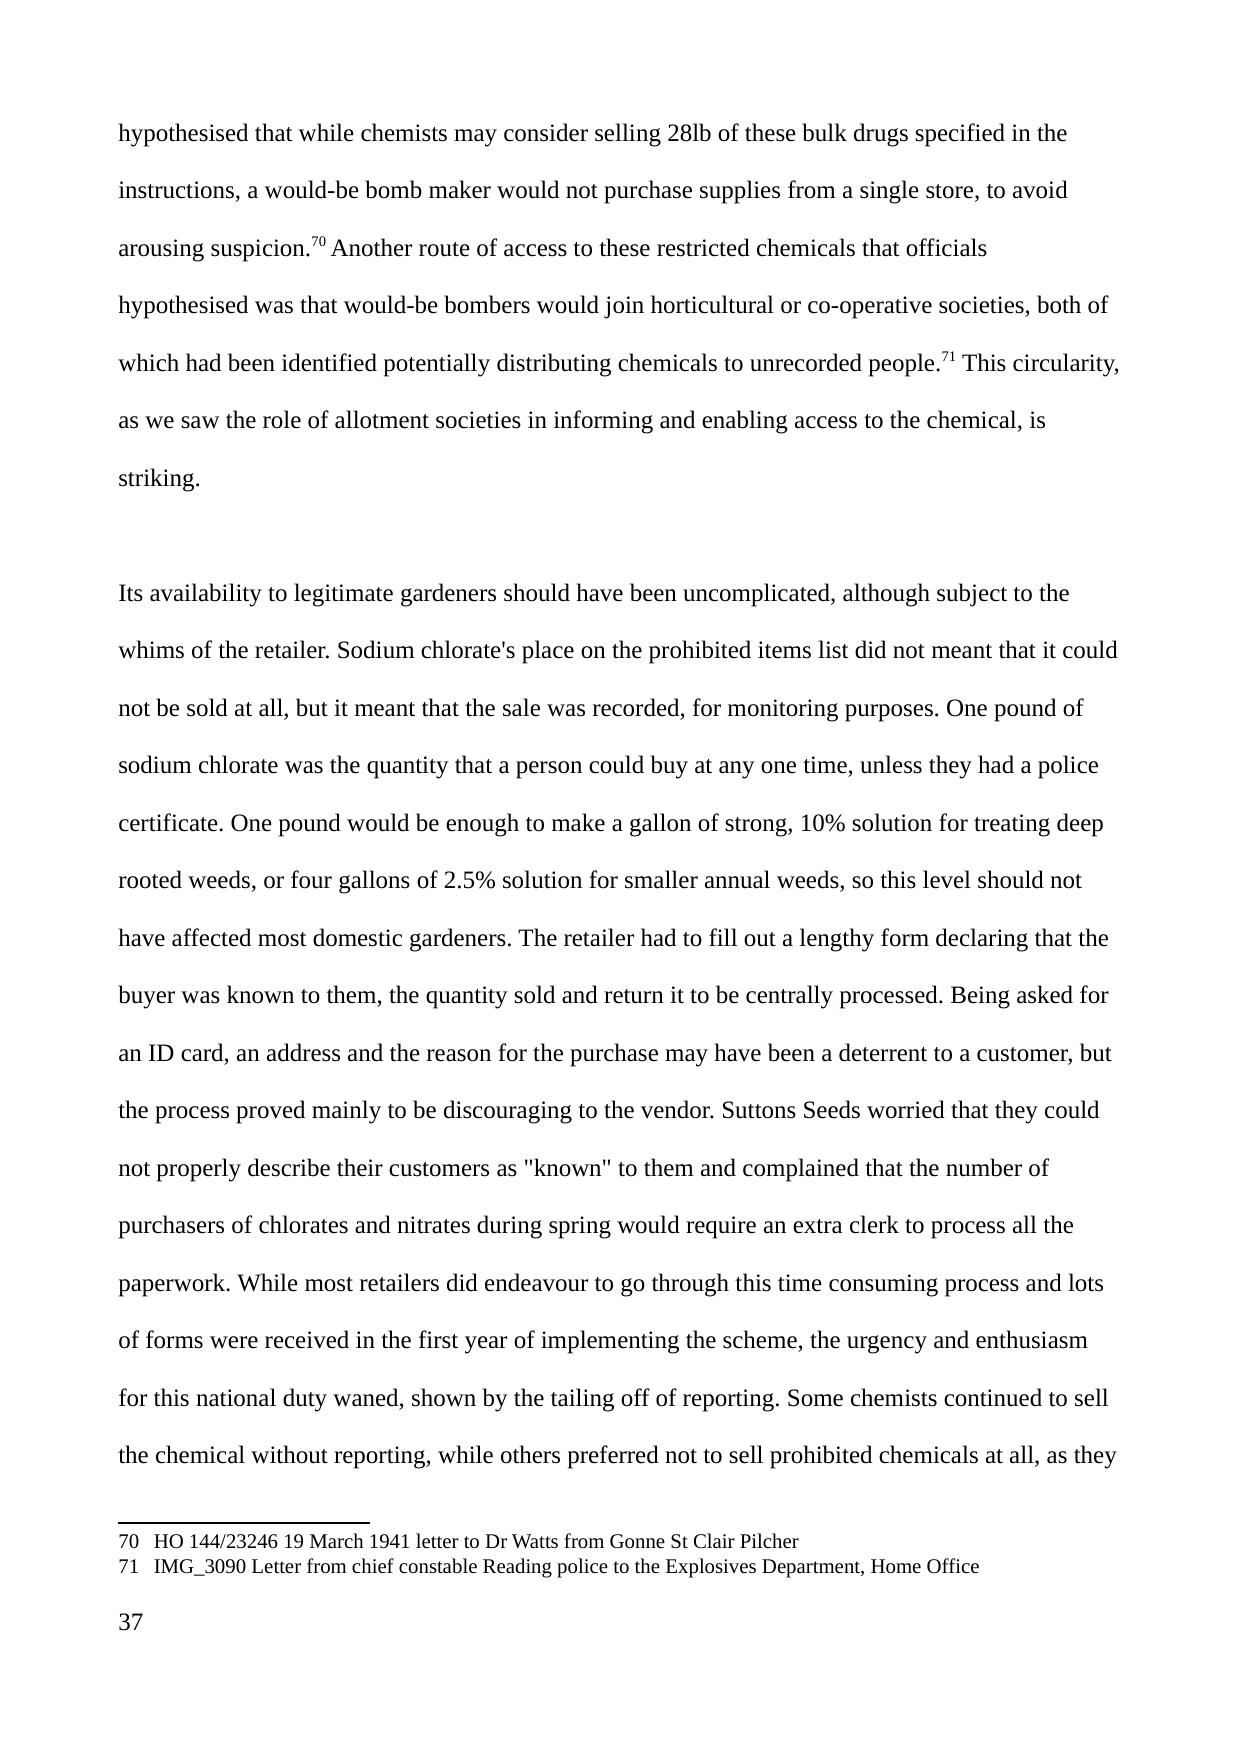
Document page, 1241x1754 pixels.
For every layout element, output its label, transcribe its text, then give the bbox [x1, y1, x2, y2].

text IMG_3090 Letter from chief constable Reading police to the Explosives Department, Home Office [118, 1553, 1122, 1578]
text HO 144/23246 19 March 1941 letter to Dr Watts from Gonne St Clair Pilcher [118, 1529, 1122, 1553]
text Its availability to legitimate gardeners should have been uncomplicated, although subject to the whims of the retailer. Sodium chlorate's place on the prohibited items list did not meant that it could not be sold at all, but it meant that the sale was recorded, for monitoring purposes. One pound of sodium chlorate was the quantity that a person could buy at any one time, unless they had a police certificate. One pound would be enough to make a gallon of strong, 10% solution for treating deep rooted weeds, or four gallons of 2.5% solution for smaller annual weeds, so this level should not have affected most domestic gardeners. The retailer had to fill out a lengthy form declaring that the buyer was known to them, the quantity sold and return it to be centrally processed. Being asked for an ID card, an address and the reason for the purchase may have been a deterrent to a customer, but the process proved mainly to be discouraging to the vendor. Suttons Seeds worried that they could not properly describe their customers as "known" to them and complained that the number of purchasers of chlorates and nitrates during spring would require an extra clerk to process all the paperwork. While most retailers did endeavour to go through this time consuming process and lots of forms were received in the first year of implementing the scheme, the urgency and enthusiasm for this national duty waned, shown by the tailing off of reporting. Some chemists continued to sell the chemical without reporting, while others preferred not to sell prohibited chemicals at all, as they [118, 578, 1122, 1469]
text hypothesised that while chemists may consider selling 28lb of these bulk drugs specified in the instructions, a would-be bomb maker would not purchase supplies from a single store, to avoid arousing suspicion. Another route of access to these restricted chemicals that officials hypothesised was that would-be bombers would join horticultural or co-operative societies, both of which had been identified potentially distributing chemicals to unrecorded people. This circularity, as we saw the role of allotment societies in informing and enabling access to the chemical, is striking. [118, 118, 1122, 492]
